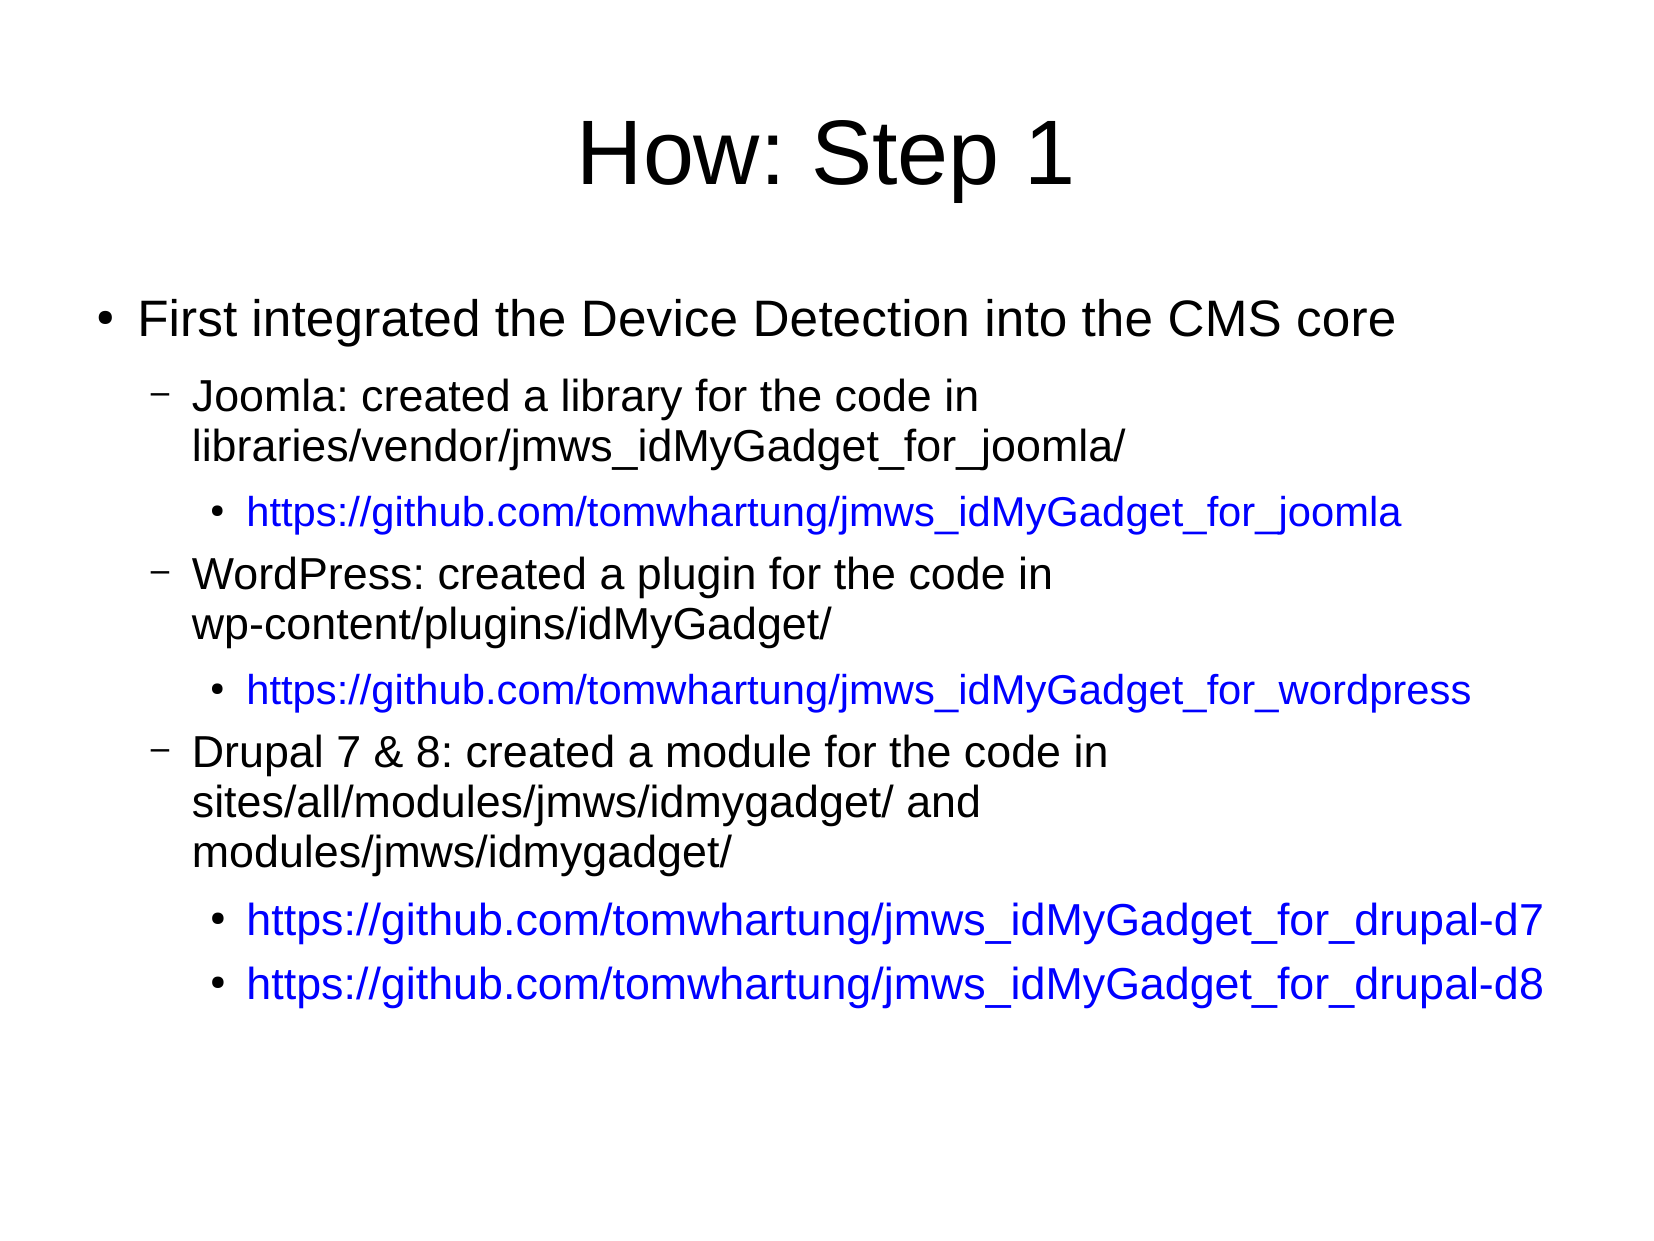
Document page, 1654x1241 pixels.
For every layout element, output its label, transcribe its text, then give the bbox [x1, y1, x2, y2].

title How: Step 1 [82, 49, 1571, 257]
list First integrated the Device Detection into the CMS core Joomla: created a library for the code in libraries/vendor/jmws_idMyGadget_for_joomla/ https://github.com/tomwhartung/jmws_idMyGadget_for_joomla WordPress: created a plugin for the code in wp-content/plugins/idMyGadget/ https://github.com/tomwhartung/jmws_idMyGadget_for_wordpress Drupal 7 & 8: created a module for the code in sites/all/modules/jmws/idmygadget/ and modules/jmws/idmygadget/ https://github.com/tomwhartung/jmws_idMyGadget_for_drupal-d7 https://github.com/tomwhartung/jmws_idMyGadget_for_drupal-d8 [82, 290, 1571, 1010]
